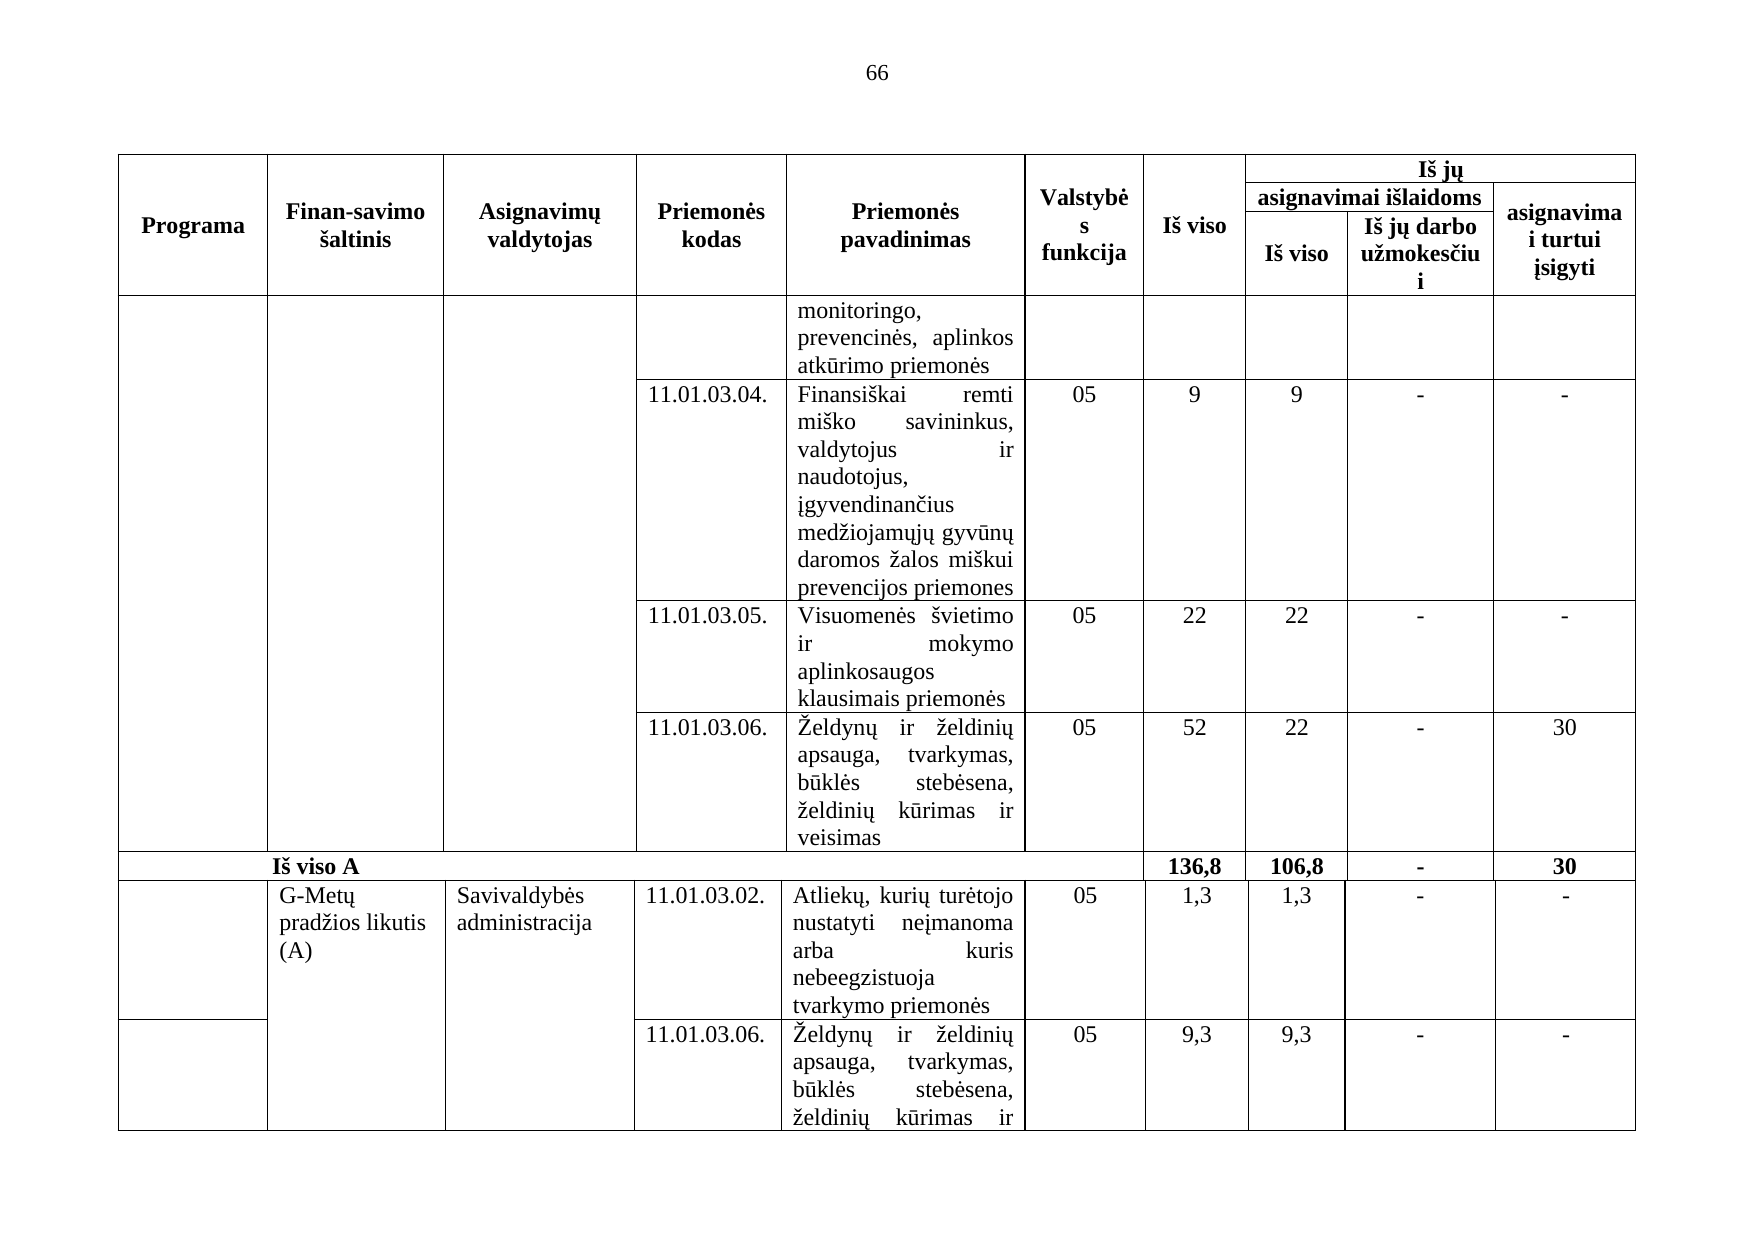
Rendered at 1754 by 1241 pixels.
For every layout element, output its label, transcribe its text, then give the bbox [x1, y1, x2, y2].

table_cell 05 [1026, 881, 1145, 1019]
table_cell - [1496, 881, 1635, 1019]
table_cell 136,8 [1144, 852, 1245, 879]
table_header Priemonės kodas [637, 155, 786, 295]
table_cell 30 [1494, 852, 1635, 879]
table_cell [119, 296, 267, 851]
table_cell [268, 296, 443, 851]
table_cell 11.01.03.04. [637, 380, 786, 600]
table_header Priemonės pavadinimas [787, 155, 1024, 295]
table_cell 05 [1026, 713, 1143, 851]
table_header Valstybės funkcija [1026, 155, 1143, 295]
table_cell - [1348, 852, 1493, 879]
table_cell 11.01.03.06. [635, 1020, 781, 1130]
table_cell [444, 296, 636, 851]
table_cell - [1346, 1020, 1495, 1130]
table_cell [119, 881, 267, 1019]
table_cell 1,3 [1249, 881, 1344, 1019]
table_cell 05 [1026, 601, 1143, 712]
table_cell Atliekų, kurių turėtojo nustatyti neįmanoma arba kuris nebeegzistuoja tvarkymo priemonės [782, 881, 1024, 1019]
table_cell Želdynų ir želdinių apsauga, tvarkymas, būklės stebėsena, želdinių kūrimas ir veisimas [787, 713, 1024, 851]
table_cell 22 [1246, 713, 1347, 851]
table_cell 106,8 [1246, 852, 1347, 879]
table_cell Iš viso A [119, 852, 1143, 879]
table_cell 22 [1144, 601, 1245, 712]
table_cell [119, 1020, 267, 1130]
table_header Asignavimų valdytojas [444, 155, 636, 295]
table_cell 9,3 [1249, 1020, 1344, 1130]
table_cell monitoringo, prevencinės, aplinkos atkūrimo priemonės [787, 296, 1024, 378]
table_cell [1246, 296, 1347, 378]
table_cell - [1494, 601, 1635, 712]
table_cell - [1348, 713, 1493, 851]
table_cell 9 [1144, 380, 1245, 600]
table_cell - [1348, 601, 1493, 712]
table_cell asignavimai išlaidoms [1246, 183, 1493, 211]
table_cell 9 [1246, 380, 1347, 600]
table_cell 30 [1494, 713, 1635, 851]
table_cell 22 [1246, 601, 1347, 712]
table_cell 1,3 [1146, 881, 1248, 1019]
table_cell 11.01.03.05. [637, 601, 786, 712]
table_cell Savivaldybės administracija [446, 881, 634, 1130]
table_cell [1026, 296, 1143, 378]
table_cell - [1494, 296, 1635, 378]
table_cell 05 [1026, 1020, 1145, 1130]
table_cell - [1346, 881, 1495, 1019]
table_header Programa [119, 155, 267, 295]
table_cell - [1496, 1020, 1635, 1130]
table_cell - [1348, 380, 1493, 600]
table_cell - [1494, 380, 1635, 600]
table_cell [637, 296, 786, 378]
table_cell Finansiškai remti miško savininkus, valdytojus ir naudotojus, įgyvendinančius medžiojamųjų gyvūnų daromos žalos miškui prevencijos priemones [787, 380, 1024, 600]
table_cell Visuomenės švietimo ir mokymo aplinkosaugos klausimais priemonės [787, 601, 1024, 712]
table_cell - [1348, 296, 1493, 378]
table_cell [1144, 296, 1245, 378]
table_cell 05 [1026, 380, 1143, 600]
table_cell Iš viso [1246, 212, 1347, 295]
table_cell Želdynų ir želdinių apsauga, tvarkymas, būklės stebėsena, želdinių kūrimas ir [782, 1020, 1024, 1130]
table_cell Iš jų darbo užmokesčiui [1348, 212, 1493, 295]
table_header Iš viso [1144, 155, 1245, 295]
table_cell G-Metų pradžios likutis (A) [268, 881, 445, 1130]
table_cell 11.01.03.02. [635, 881, 781, 1019]
table_header Finan-savimo šaltinis [268, 155, 443, 295]
table_cell 9,3 [1146, 1020, 1248, 1130]
table_cell asignavimai turtui įsigyti [1494, 183, 1635, 295]
table_header Iš jų [1246, 155, 1635, 182]
table_cell 52 [1144, 713, 1245, 851]
table_cell 11.01.03.06. [637, 713, 786, 851]
